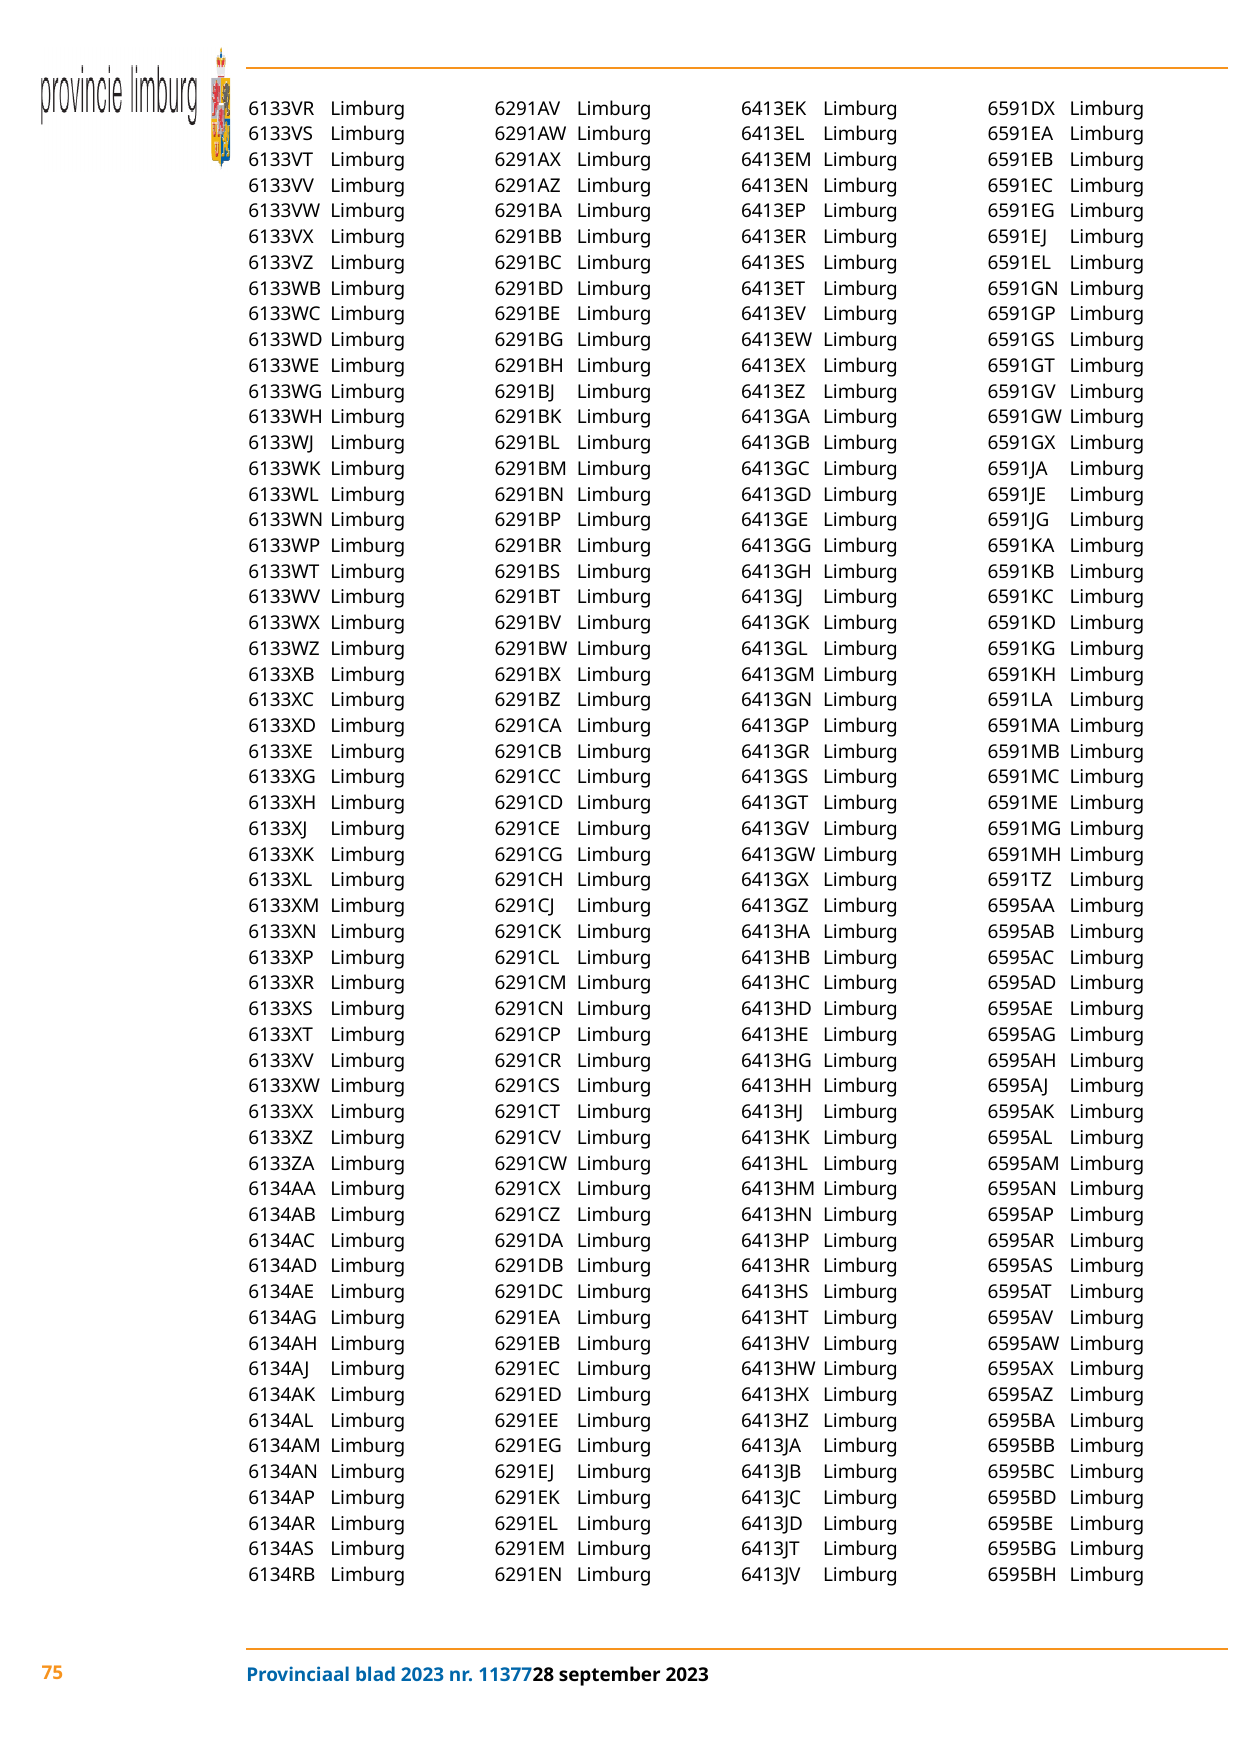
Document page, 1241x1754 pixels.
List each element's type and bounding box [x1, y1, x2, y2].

picture [41, 47, 231, 172]
